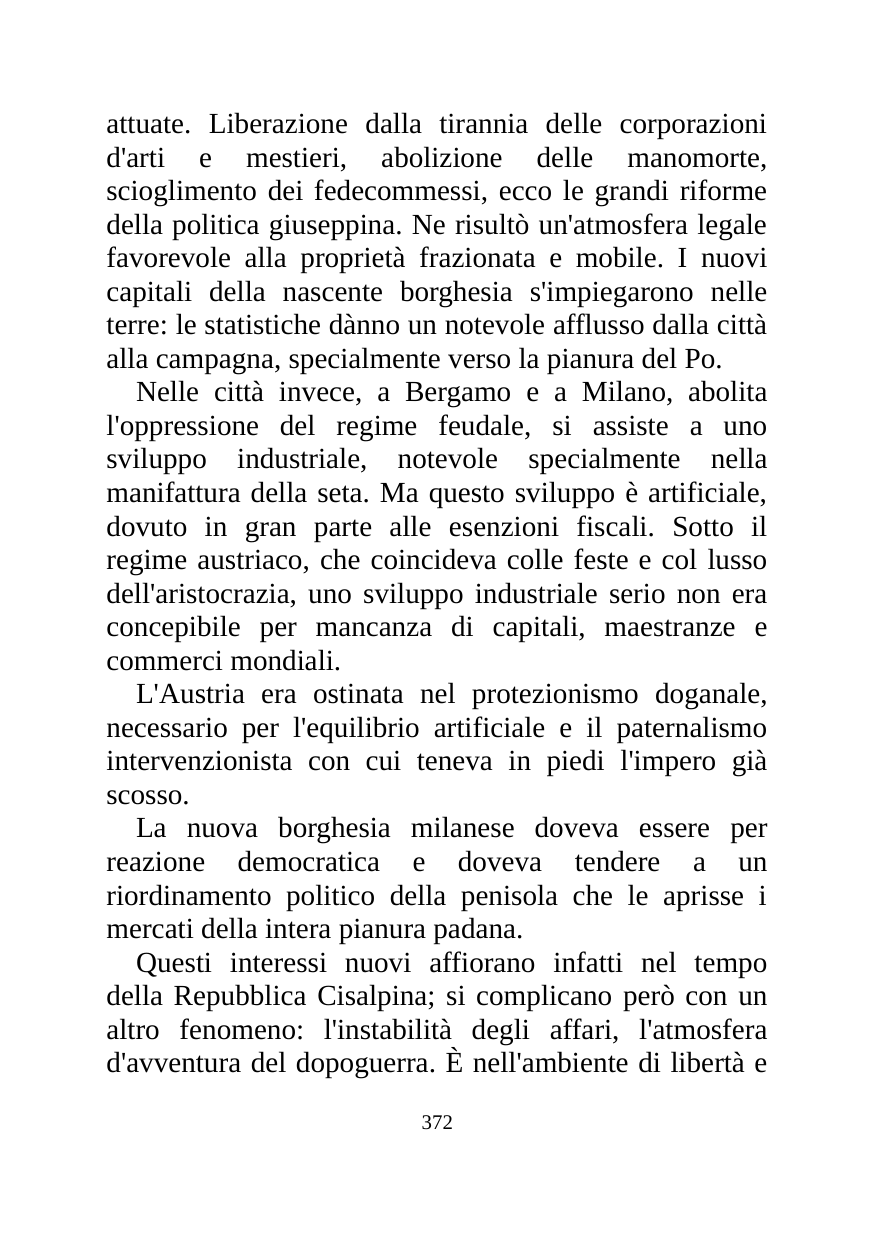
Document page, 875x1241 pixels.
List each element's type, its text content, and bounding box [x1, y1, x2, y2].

text Nelle città invece, a Bergamo e a Milano, abolita l'oppressione del regime feudale, si assiste a uno sviluppo industriale, notevole specialmente nella manifattura della seta. Ma questo sviluppo è artificiale, dovuto in gran parte alle esenzioni fiscali. Sotto il regime austriaco, che coincideva colle feste e col lusso dell'aristocrazia, uno sviluppo industriale serio non era concepibile per mancanza di capitali, maestranze e commerci mondiali. [106, 374, 768, 676]
text La nuova borghesia milanese doveva essere per reazione democratica e doveva tendere a un riordinamento politico della penisola che le aprisse i mercati della intera pianura padana. [106, 811, 768, 945]
text L'Austria era ostinata nel protezionismo doganale, necessario per l'equilibrio artificiale e il paternalismo intervenzionista con cui teneva in piedi l'impero già scosso. [106, 676, 768, 811]
text Questi interessi nuovi affiorano infatti nel tempo della Repubblica Cisalpina; si complicano però con un altro fenomeno: l'instabilità degli affari, l'atmosfera d'avventura del dopoguerra. È nell'ambiente di libertà e [106, 945, 768, 1079]
text attuate. Liberazione dalla tirannia delle corporazioni d'arti e mestieri, abolizione delle manomorte, scioglimento dei fedecommessi, ecco le grandi riforme della politica giuseppina. Ne risultò un'atmosfera legale favorevole alla proprietà frazionata e mobile. I nuovi capitali della nascente borghesia s'impiegarono nelle terre: le statistiche dànno un notevole afflusso dalla città alla campagna, specialmente verso la pianura del Po. [106, 106, 768, 374]
